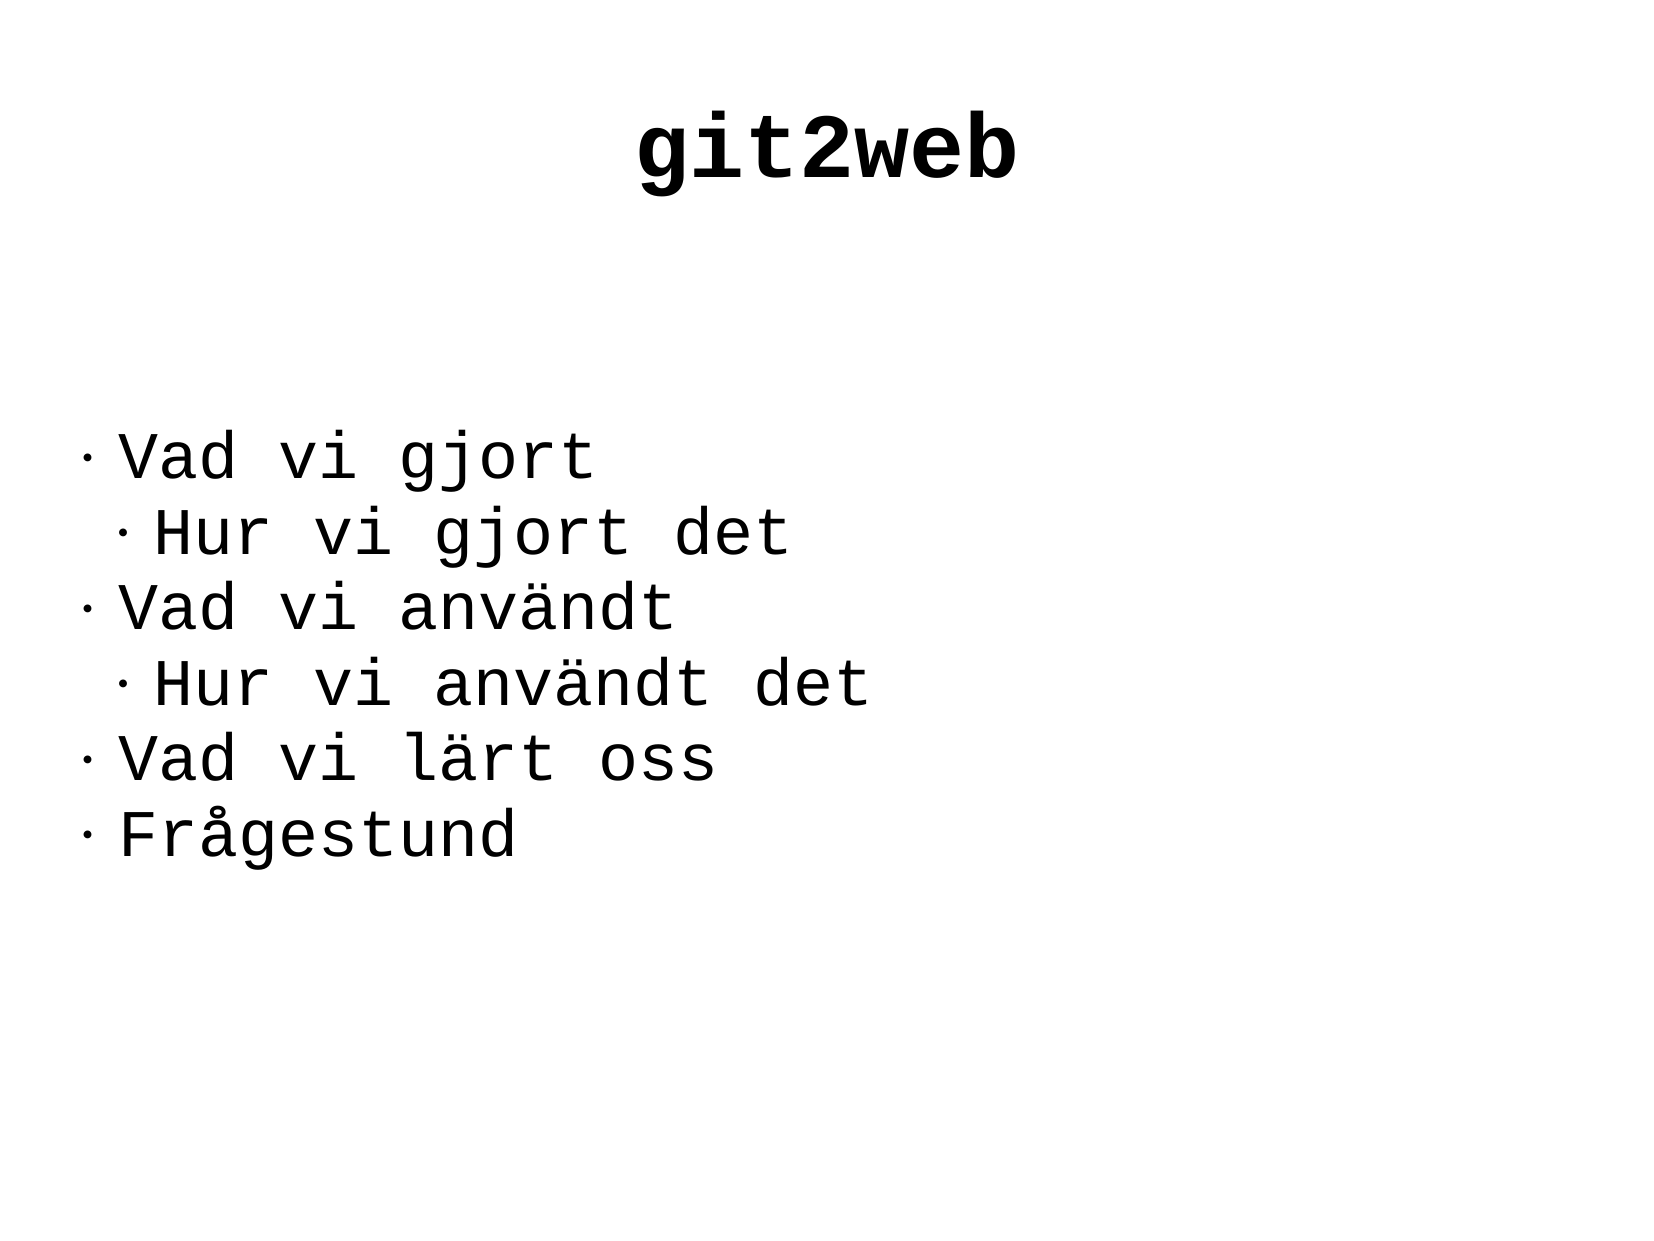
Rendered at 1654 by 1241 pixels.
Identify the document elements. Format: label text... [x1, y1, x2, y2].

subtitle Vad vi gjort Hur vi gjort det Vad vi användt Hur vi användt det Vad vi lärt oss Frågestund [82, 423, 1571, 877]
title git2web [82, 49, 1571, 257]
